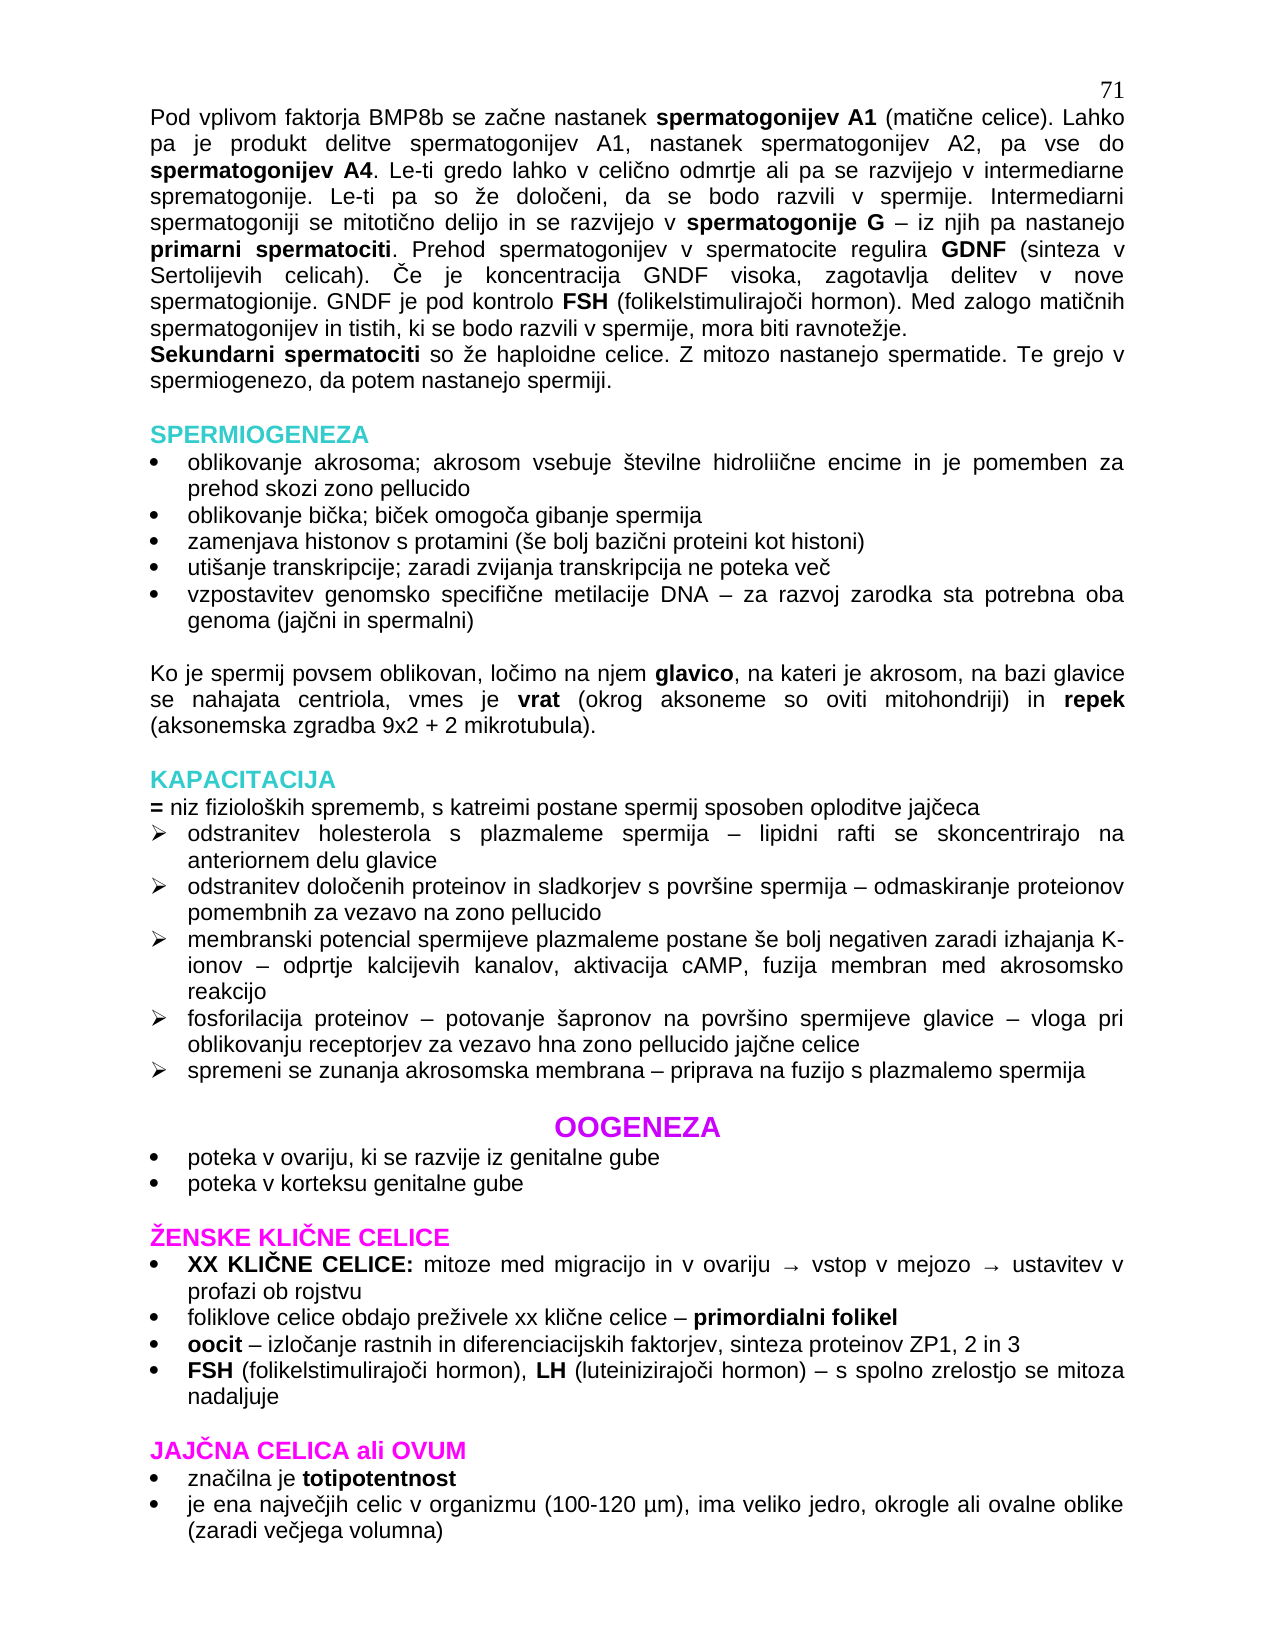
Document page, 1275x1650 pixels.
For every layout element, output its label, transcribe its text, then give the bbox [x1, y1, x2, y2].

text ŽENSKE KLIČNE CELICE [150, 1223, 1125, 1251]
text JAJČNA CELICA ali OVUM [150, 1436, 1125, 1465]
text OOGENEZA [150, 1110, 1125, 1144]
list poteka v korteksu genitalne gube [150, 1170, 1125, 1196]
list foliklove celice obdajo preživele xx klične celice – primordialni folikel [150, 1304, 1125, 1331]
list utišanje transkripcije; zaradi zvijanja transkripcija ne poteka več [150, 554, 1125, 581]
text SPERMIOGENEZA [150, 420, 1125, 449]
list vzpostavitev genomsko specifične metilacije DNA – za razvoj zarodka sta potrebna oba genoma (jajčni in spermalni) [150, 581, 1125, 633]
list je ena največjih celic v organizmu (100-120 µm), ima veliko jedro, okrogle ali ovalne oblike (zaradi večjega volumna) [150, 1491, 1125, 1544]
list odstranitev holesterola s plazmaleme spermija – lipidni rafti se skoncentrirajo na anteriornem delu glavice [150, 820, 1125, 873]
list poteka v ovariju, ki se razvije iz genitalne gube [150, 1144, 1125, 1170]
list odstranitev določenih proteinov in sladkorjev s površine spermija – odmaskiranje proteionov pomembnih za vezavo na zono pellucido [150, 873, 1125, 926]
list zamenjava histonov s protamini (še bolj bazični proteini kot histoni) [150, 528, 1125, 554]
list oblikovanje bička; biček omogoča gibanje spermija [150, 502, 1125, 528]
text = niz fizioloških sprememb, s katreimi postane spermij sposoben oploditve jajčeca [150, 794, 1125, 820]
list značilna je totipotentnost [150, 1465, 1125, 1491]
list oblikovanje akrosoma; akrosom vsebuje številne hidroliične encime in je pomemben za prehod skozi zono pellucido [150, 449, 1125, 502]
list fosforilacija proteinov – potovanje šapronov na površino spermijeve glavice – vloga pri oblikovanju receptorjev za vezavo hna zono pellucido jajčne celice [150, 1005, 1125, 1057]
list oocit – izločanje rastnih in diferenciacijskih faktorjev, sinteza proteinov ZP1, 2 in 3 [150, 1331, 1125, 1357]
list XX KLIČNE CELICE: mitoze med migracijo in v ovariju → vstop v mejozo → ustavitev v profazi ob rojstvu [150, 1251, 1125, 1304]
text KAPACITACIJA [150, 765, 1125, 794]
list membranski potencial spermijeve plazmaleme postane še bolj negativen zaradi izhajanja K-ionov – odprtje kalcijevih kanalov, aktivacija cAMP, fuzija membran med akrosomsko reakcijo [150, 926, 1125, 1005]
list FSH (folikelstimulirajoči hormon), LH (luteinizirajoči hormon) – s spolno zrelostjo se mitoza nadaljuje [150, 1357, 1125, 1409]
text Sekundarni spermatociti so že haploidne celice. Z mitozo nastanejo spermatide. Te grejo v spermiogenezo, da potem nastanejo spermiji. [150, 341, 1125, 394]
text Ko je spermij povsem oblikovan, ločimo na njem glavico, na kateri je akrosom, na bazi glavice se nahajata centriola, vmes je vrat (okrog aksoneme so oviti mitohondriji) in repek (aksonemska zgradba 9x2 + 2 mikrotubula). [150, 660, 1125, 739]
list spremeni se zunanja akrosomska membrana – priprava na fuzijo s plazmalemo spermija [150, 1057, 1125, 1084]
text Pod vplivom faktorja BMP8b se začne nastanek spermatogonijev A1 (matične celice). Lahko pa je produkt delitve spermatogonijev A1, nastanek spermatogonijev A2, pa vse do spermatogonijev A4. Le-ti gredo lahko v celično odmrtje ali pa se razvijejo v intermediarne sprematogonije. Le-ti pa so že določeni, da se bodo razvili v spermije. Intermediarni spermatogoniji se mitotično delijo in se razvijejo v spermatogonije G – iz njih pa nastanejo primarni spermatociti. Prehod spermatogonijev v spermatocite regulira GDNF (sinteza v Sertolijevih celicah). Če je koncentracija GNDF visoka, zagotavlja delitev v nove spermatogionije. GNDF je pod kontrolo FSH (folikelstimulirajoči hormon). Med zalogo matičnih spermatogonijev in tistih, ki se bodo razvili v spermije, mora biti ravnotežje. [150, 104, 1125, 341]
